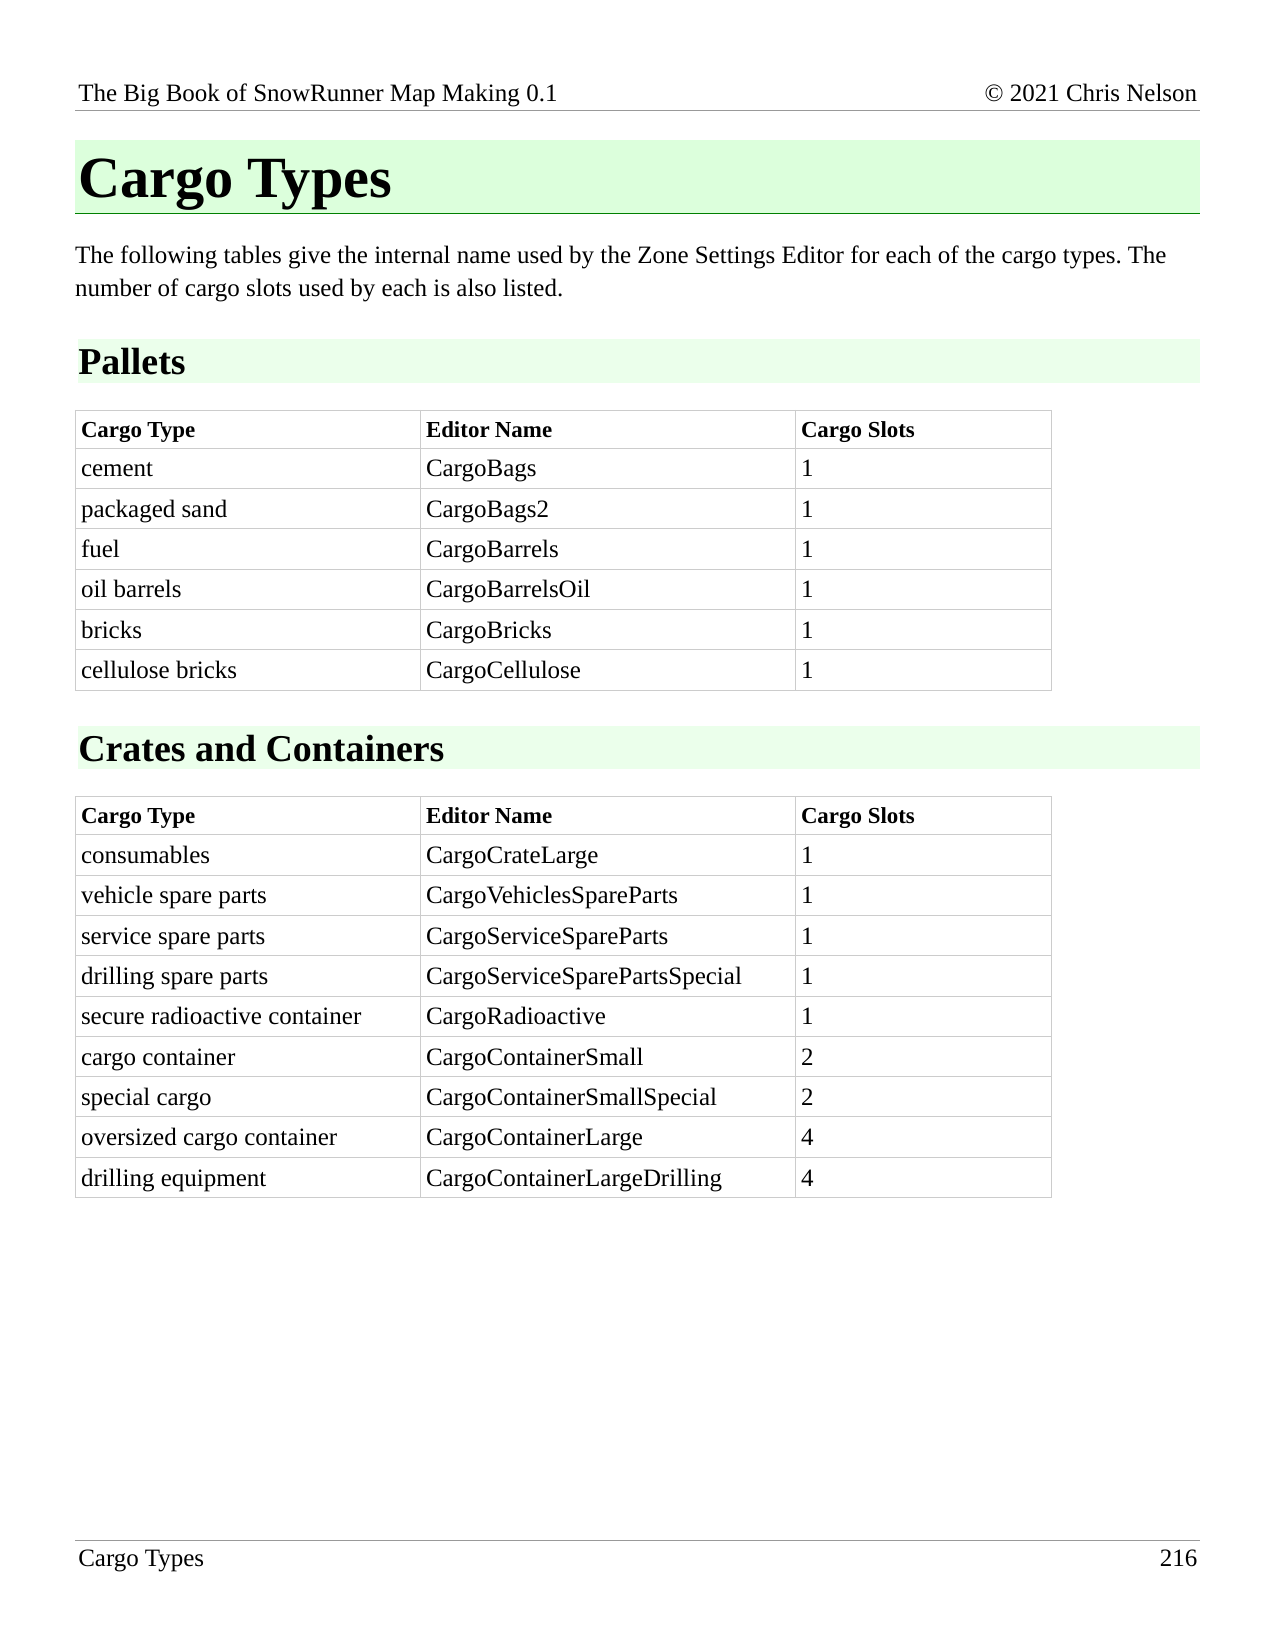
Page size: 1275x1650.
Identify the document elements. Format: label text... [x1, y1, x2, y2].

table_cell 1 [796, 650, 1051, 689]
table_header Cargo Type [76, 411, 420, 448]
table_cell 4 [796, 1158, 1051, 1197]
table_cell bricks [76, 610, 420, 649]
table_cell CargoContainerSmallSpecial [421, 1077, 795, 1116]
table_cell packaged sand [76, 489, 420, 528]
subtitle Crates and Containers [78, 726, 1200, 769]
table_cell 1 [796, 997, 1051, 1036]
table_header Cargo Slots [796, 411, 1051, 448]
table_cell 1 [796, 956, 1051, 996]
table_cell vehicle spare parts [76, 876, 420, 915]
table_cell 1 [796, 916, 1051, 955]
table_cell CargoContainerLarge [421, 1117, 795, 1157]
table_cell fuel [76, 529, 420, 569]
table_cell 1 [796, 449, 1051, 488]
table_cell cement [76, 449, 420, 488]
table_header Cargo Slots [796, 797, 1051, 834]
table_header Editor Name [421, 797, 795, 834]
table_cell CargoBags [421, 449, 795, 488]
table_cell 4 [796, 1117, 1051, 1157]
table_cell service spare parts [76, 916, 420, 955]
table_cell CargoServiceSparePartsSpecial [421, 956, 795, 996]
subtitle Pallets [78, 339, 1200, 383]
table_cell CargoCrateLarge [421, 835, 795, 874]
table_cell cargo container [76, 1037, 420, 1076]
table_cell 1 [796, 529, 1051, 569]
table_cell consumables [76, 835, 420, 874]
table_cell CargoBricks [421, 610, 795, 649]
table_cell CargoBags2 [421, 489, 795, 528]
table_cell CargoBarrelsOil [421, 570, 795, 609]
table_cell CargoContainerSmall [421, 1037, 795, 1076]
table_header Cargo Type [76, 797, 420, 834]
table_cell drilling equipment [76, 1158, 420, 1197]
table_cell 2 [796, 1037, 1051, 1076]
table_cell 1 [796, 570, 1051, 609]
table_cell 1 [796, 610, 1051, 649]
table_cell 1 [796, 489, 1051, 528]
table_cell drilling spare parts [76, 956, 420, 996]
table_cell CargoBarrels [421, 529, 795, 569]
table_cell 1 [796, 835, 1051, 874]
table_cell 1 [796, 876, 1051, 915]
table_cell secure radioactive container [76, 997, 420, 1036]
table_cell oversized cargo container [76, 1117, 420, 1157]
table_cell cellulose bricks [76, 650, 420, 689]
subtitle Cargo Types [75, 140, 1200, 213]
table_cell CargoServiceSpareParts [421, 916, 795, 955]
table_cell special cargo [76, 1077, 420, 1116]
table_cell CargoCellulose [421, 650, 795, 689]
table_cell CargoVehiclesSpareParts [421, 876, 795, 915]
table_cell CargoContainerLargeDrilling [421, 1158, 795, 1197]
table_cell CargoRadioactive [421, 997, 795, 1036]
table_cell 2 [796, 1077, 1051, 1116]
table_cell oil barrels [76, 570, 420, 609]
text The following tables give the internal name used by the Zone Settings Editor for each of the cargo types. The number of cargo slots used by each is also listed. [75, 240, 1200, 302]
table_header Editor Name [421, 411, 795, 448]
